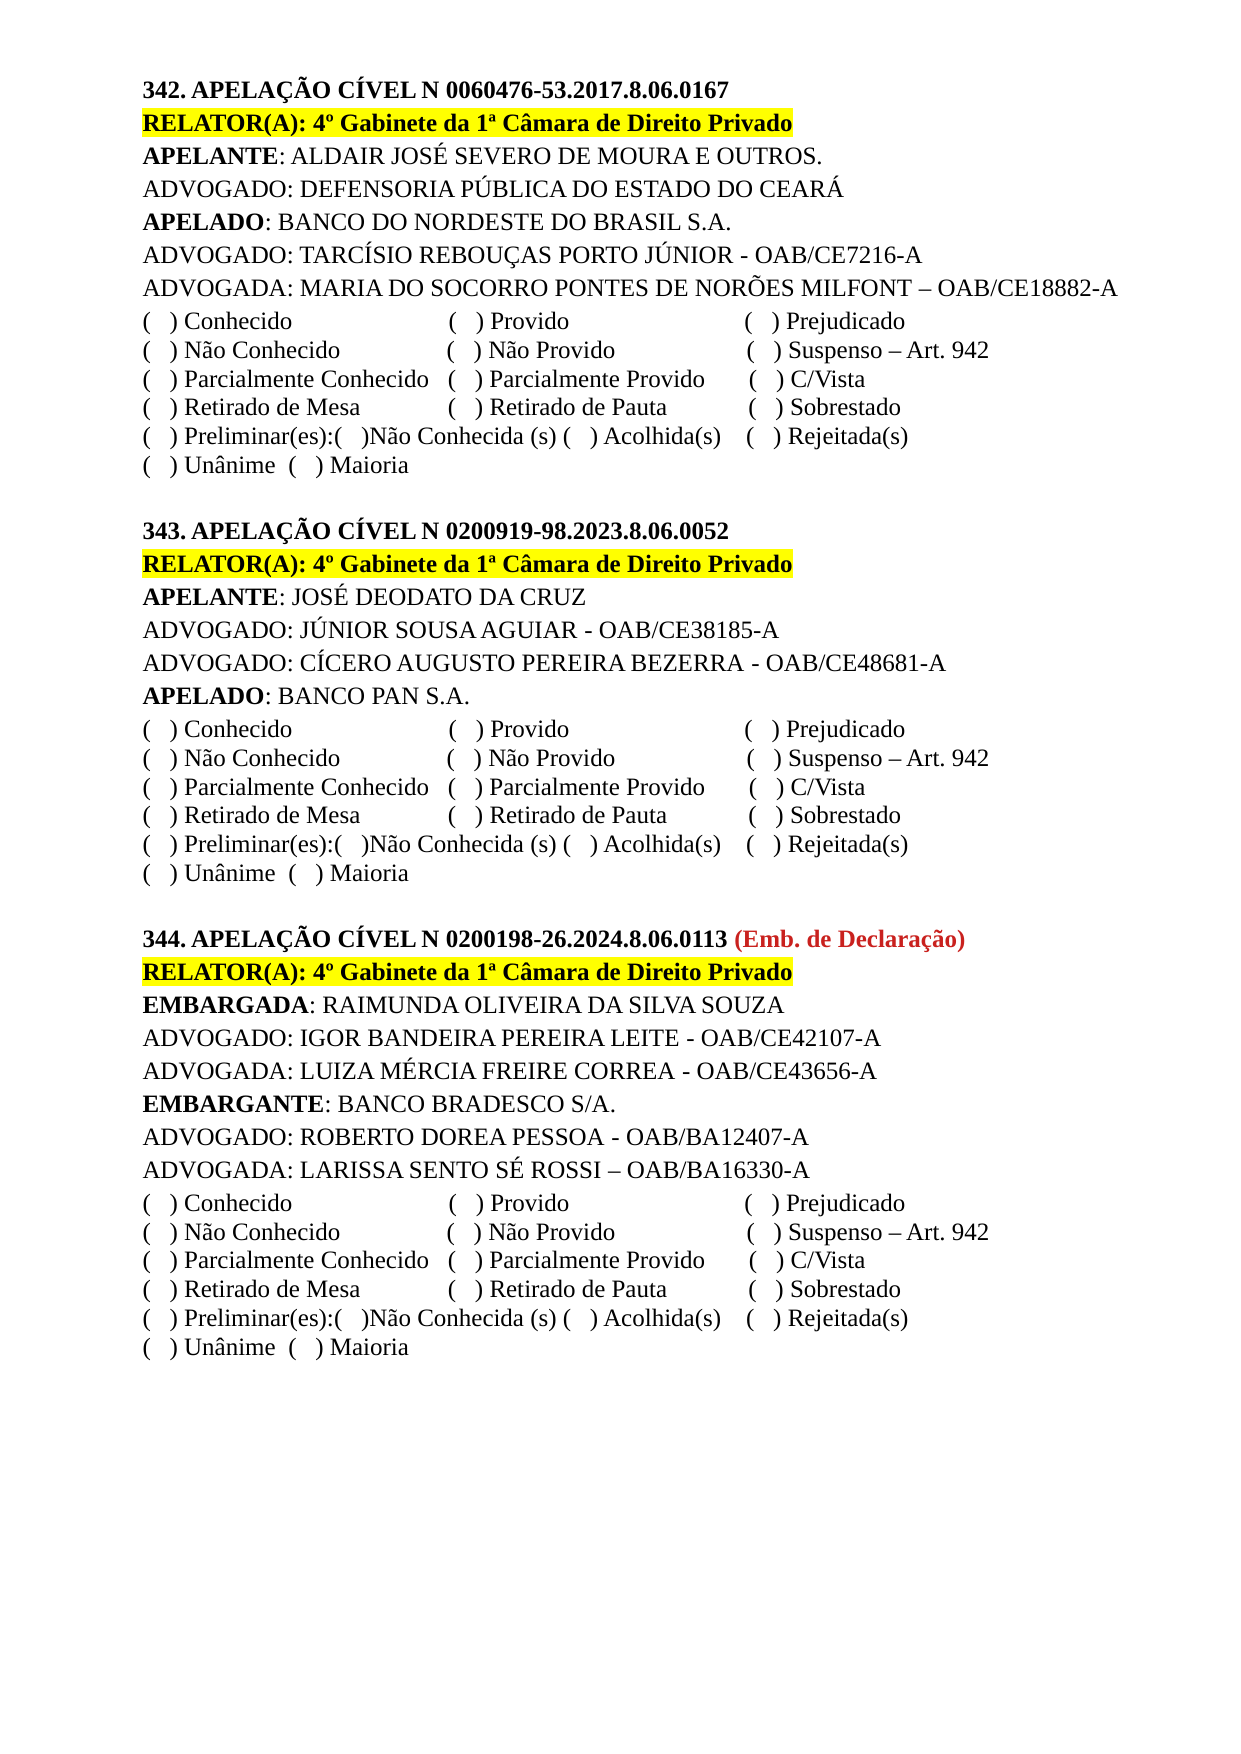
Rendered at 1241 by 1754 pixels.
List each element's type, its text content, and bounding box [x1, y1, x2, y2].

text ( ) Preliminar(es):( )Não Conhecida (s) ( ) Acolhida(s) ( ) Rejeitada(s) [142, 421, 1158, 450]
text ( ) Preliminar(es):( )Não Conhecida (s) ( ) Acolhida(s) ( ) Rejeitada(s) [142, 1303, 1158, 1332]
text ( ) Parcialmente Conhecido ( ) Parcialmente Provido ( ) C/Vista [142, 364, 1158, 392]
text ( ) Conhecido ( ) Provido ( ) Prejudicado [142, 1188, 1141, 1217]
text ( ) Unânime ( ) Maioria [142, 1332, 1141, 1427]
text ( ) Preliminar(es):( )Não Conhecida (s) ( ) Acolhida(s) ( ) Rejeitada(s) [142, 829, 1158, 858]
text ( ) Retirado de Mesa ( ) Retirado de Pauta ( ) Sobrestado [142, 800, 1158, 829]
text ( ) Não Conhecido ( ) Não Provido ( ) Suspenso – Art. 942 [142, 1217, 1158, 1246]
text ( ) Parcialmente Conhecido ( ) Parcialmente Provido ( ) C/Vista [142, 772, 1158, 800]
text ( ) Retirado de Mesa ( ) Retirado de Pauta ( ) Sobrestado [142, 392, 1158, 421]
text ( ) Unânime ( ) Maioria 343. APELAÇÃO CÍVEL N 0200919-98.2023.8.06.0052 RELATOR(A): 4º Gabinete da 1ª Câmara de Direito Privado APELANTE: JOSÉ DEODATO DA CRUZ ADVOGADO: JÚNIOR SOUSA AGUIAR - OAB/CE38185-A ADVOGADO: CÍCERO AUGUSTO PEREIRA BEZERRA - OAB/CE48681-A APELADO: BANCO PAN S.A. [142, 450, 1141, 710]
text ( ) Unânime ( ) Maioria 344. APELAÇÃO CÍVEL N 0200198-26.2024.8.06.0113 (Emb. de Declaração) RELATOR(A): 4º Gabinete da 1ª Câmara de Direito Privado EMBARGADA: RAIMUNDA OLIVEIRA DA SILVA SOUZA ADVOGADO: IGOR BANDEIRA PEREIRA LEITE - OAB/CE42107-A ADVOGADA: LUIZA MÉRCIA FREIRE CORREA - OAB/CE43656-A EMBARGANTE: BANCO BRADESCO S/A. ADVOGADO: ROBERTO DOREA PESSOA - OAB/BA12407-A ADVOGADA: LARISSA SENTO SÉ ROSSI – OAB/BA16330-A [142, 858, 1141, 1184]
text ( ) Não Conhecido ( ) Não Provido ( ) Suspenso – Art. 942 [142, 743, 1158, 772]
text ( ) Conhecido ( ) Provido ( ) Prejudicado [142, 714, 1141, 743]
text 342. APELAÇÃO CÍVEL N 0060476-53.2017.8.06.0167 RELATOR(A): 4º Gabinete da 1ª Câmara de Direito Privado APELANTE: ALDAIR JOSÉ SEVERO DE MOURA E OUTROS. ADVOGADO: DEFENSORIA PÚBLICA DO ESTADO DO CEARÁ APELADO: BANCO DO NORDESTE DO BRASIL S.A. ADVOGADO: TARCÍSIO REBOUÇAS PORTO JÚNIOR - OAB/CE7216-A ADVOGADA: MARIA DO SOCORRO PONTES DE NORÕES MILFONT – OAB/CE18882-A [142, 75, 1141, 302]
text ( ) Parcialmente Conhecido ( ) Parcialmente Provido ( ) C/Vista [142, 1246, 1158, 1274]
text ( ) Retirado de Mesa ( ) Retirado de Pauta ( ) Sobrestado [142, 1274, 1158, 1303]
text ( ) Não Conhecido ( ) Não Provido ( ) Suspenso – Art. 942 [142, 335, 1158, 364]
text ( ) Conhecido ( ) Provido ( ) Prejudicado [142, 306, 1141, 335]
